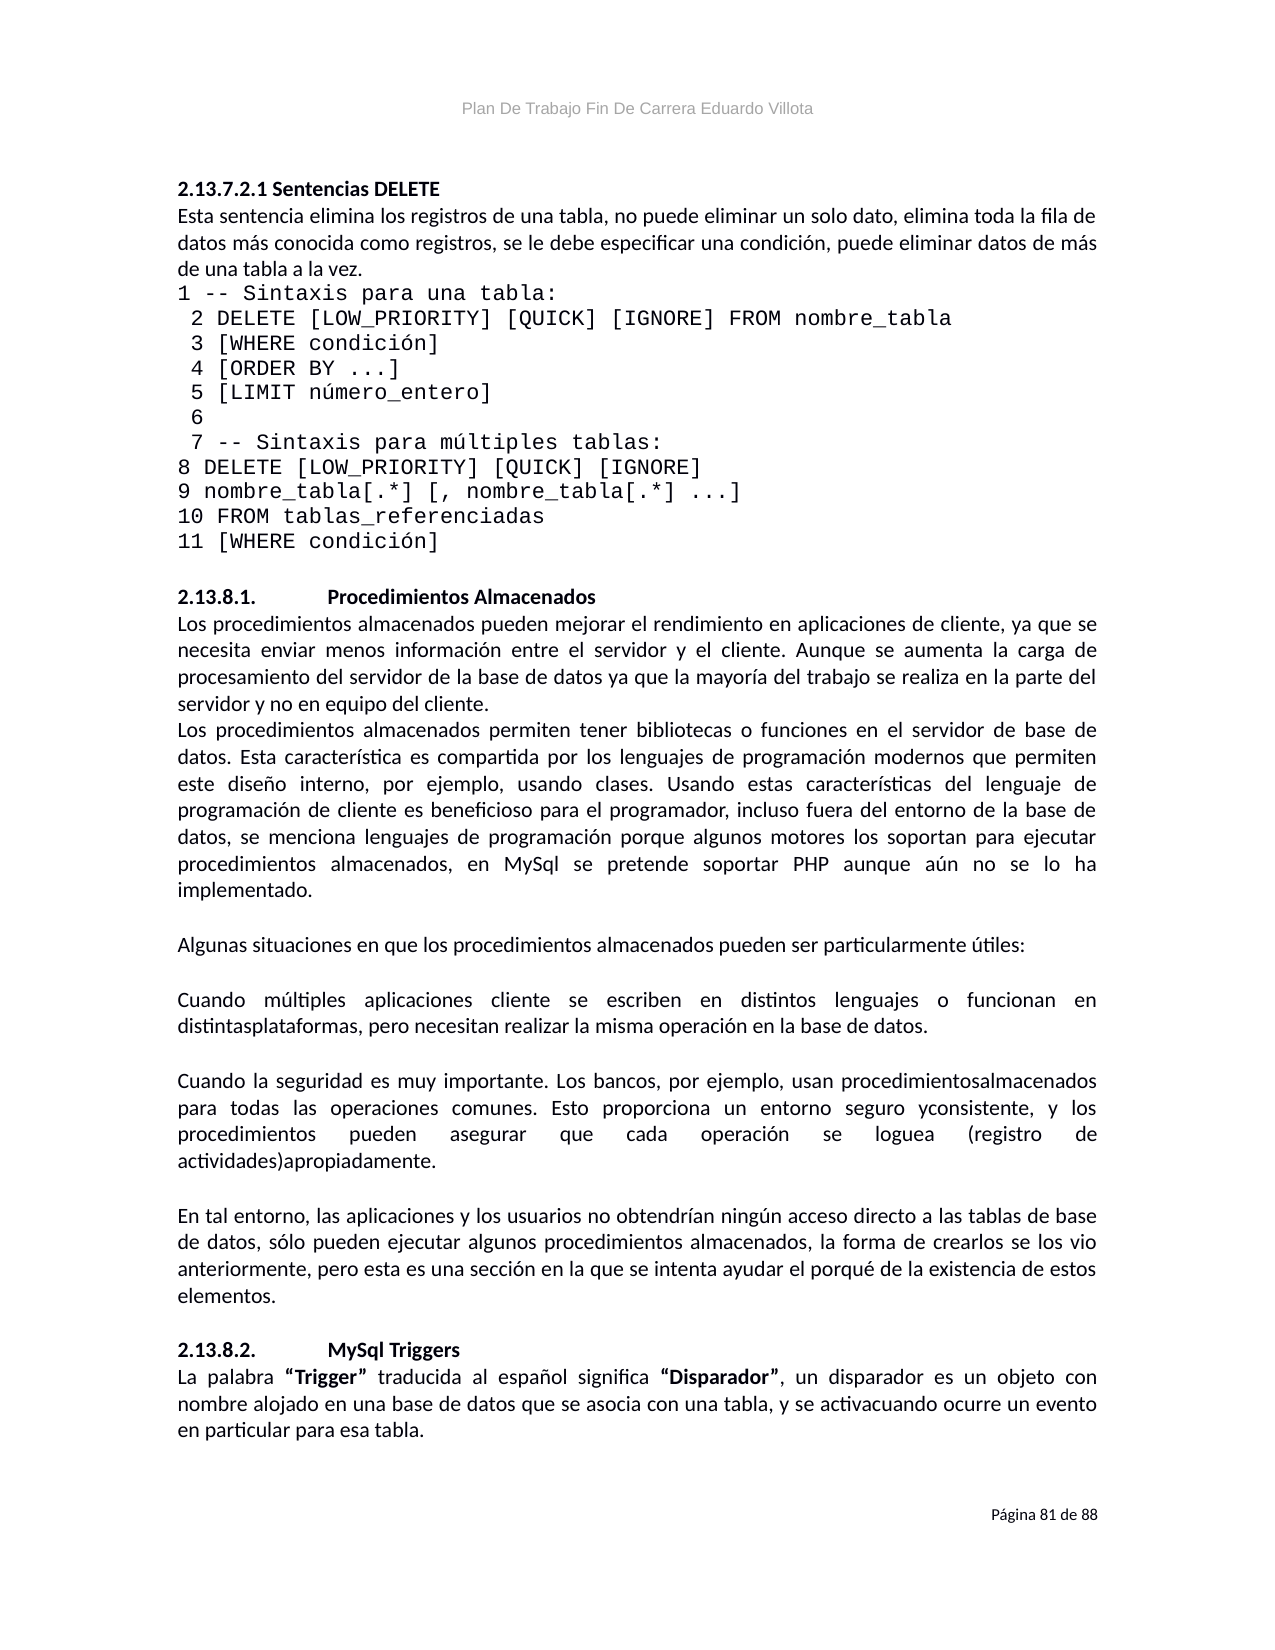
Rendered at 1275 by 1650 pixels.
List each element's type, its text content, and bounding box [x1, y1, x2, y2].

text 3 [WHERE condición] [177, 332, 1098, 357]
text 7 -- Sintaxis para múltiples tablas: [177, 431, 1098, 456]
text 6 [177, 406, 1098, 431]
text Cuando la seguridad es muy importante. Los bancos, por ejemplo, usan procedimientosalmacenados para todas las operaciones comunes. Esto proporciona un entorno seguro yconsistente, y los procedimientos pueden asegurar que cada operación se loguea (registro de actividades)apropiadamente. [177, 1067, 1098, 1174]
text 4 [ORDER BY ...] [177, 357, 1098, 381]
text 8 DELETE [LOW_PRIORITY] [QUICK] [IGNORE] [177, 456, 1098, 481]
text Los procedimientos almacenados pueden mejorar el rendimiento en aplicaciones de cliente, ya que se necesita enviar menos información entre el servidor y el cliente. Aunque se aumenta la carga de procesamiento del servidor de la base de datos ya que la mayoría del trabajo se realiza en la parte del servidor y no en equipo del cliente. [177, 610, 1098, 716]
text Cuando múltiples aplicaciones cliente se escriben en distintos lenguajes o funcionan en distintasplataformas, pero necesitan realizar la misma operación en la base de datos. [177, 986, 1098, 1039]
text En tal entorno, las aplicaciones y los usuarios no obtendrían ningún acceso directo a las tablas de base de datos, sólo pueden ejecutar algunos procedimientos almacenados, la forma de crearlos se los vio anteriormente, pero esta es una sección en la que se intenta ayudar el porqué de la existencia de estos elementos. [177, 1202, 1098, 1308]
text 11 [WHERE condición] [177, 530, 1098, 555]
text 10 FROM tablas_referenciadas [177, 505, 1098, 530]
text 1 -- Sintaxis para una tabla: [177, 282, 1098, 307]
text 2 DELETE [LOW_PRIORITY] [QUICK] [IGNORE] FROM nombre_tabla [177, 307, 1098, 332]
text 5 [LIMIT número_entero] [177, 381, 1098, 406]
text 2.13.8.2. MySql Triggers [177, 1336, 1098, 1363]
text 9 nombre_tabla[.*] [, nombre_tabla[.*] ...] [177, 481, 1098, 505]
text Los procedimientos almacenados permiten tener bibliotecas o funciones en el servidor de base de datos. Esta característica es compartida por los lenguajes de programación modernos que permiten este diseño interno, por ejemplo, usando clases. Usando estas características del lenguaje de programación de cliente es beneficioso para el programador, incluso fuera del entorno de la base de datos, se menciona lenguajes de programación porque algunos motores los soportan para ejecutar procedimientos almacenados, en MySql se pretende soportar PHP aunque aún no se lo ha implementado. [177, 716, 1098, 903]
text Algunas situaciones en que los procedimientos almacenados pueden ser particularmente útiles: [177, 931, 1098, 958]
text 2.13.8.1. Procedimientos Almacenados [177, 583, 1098, 610]
text 2.13.7.2.1 Sentencias DELETE [177, 176, 1098, 202]
text La palabra “Trigger” traducida al español significa “Disparador”, un disparador es un objeto con nombre alojado en una base de datos que se asocia con una tabla, y se activacuando ocurre un evento en particular para esa tabla. [177, 1363, 1098, 1443]
text Esta sentencia elimina los registros de una tabla, no puede eliminar un solo dato, elimina toda la fila de datos más conocida como registros, se le debe especificar una condición, puede eliminar datos de más de una tabla a la vez. [177, 202, 1098, 282]
